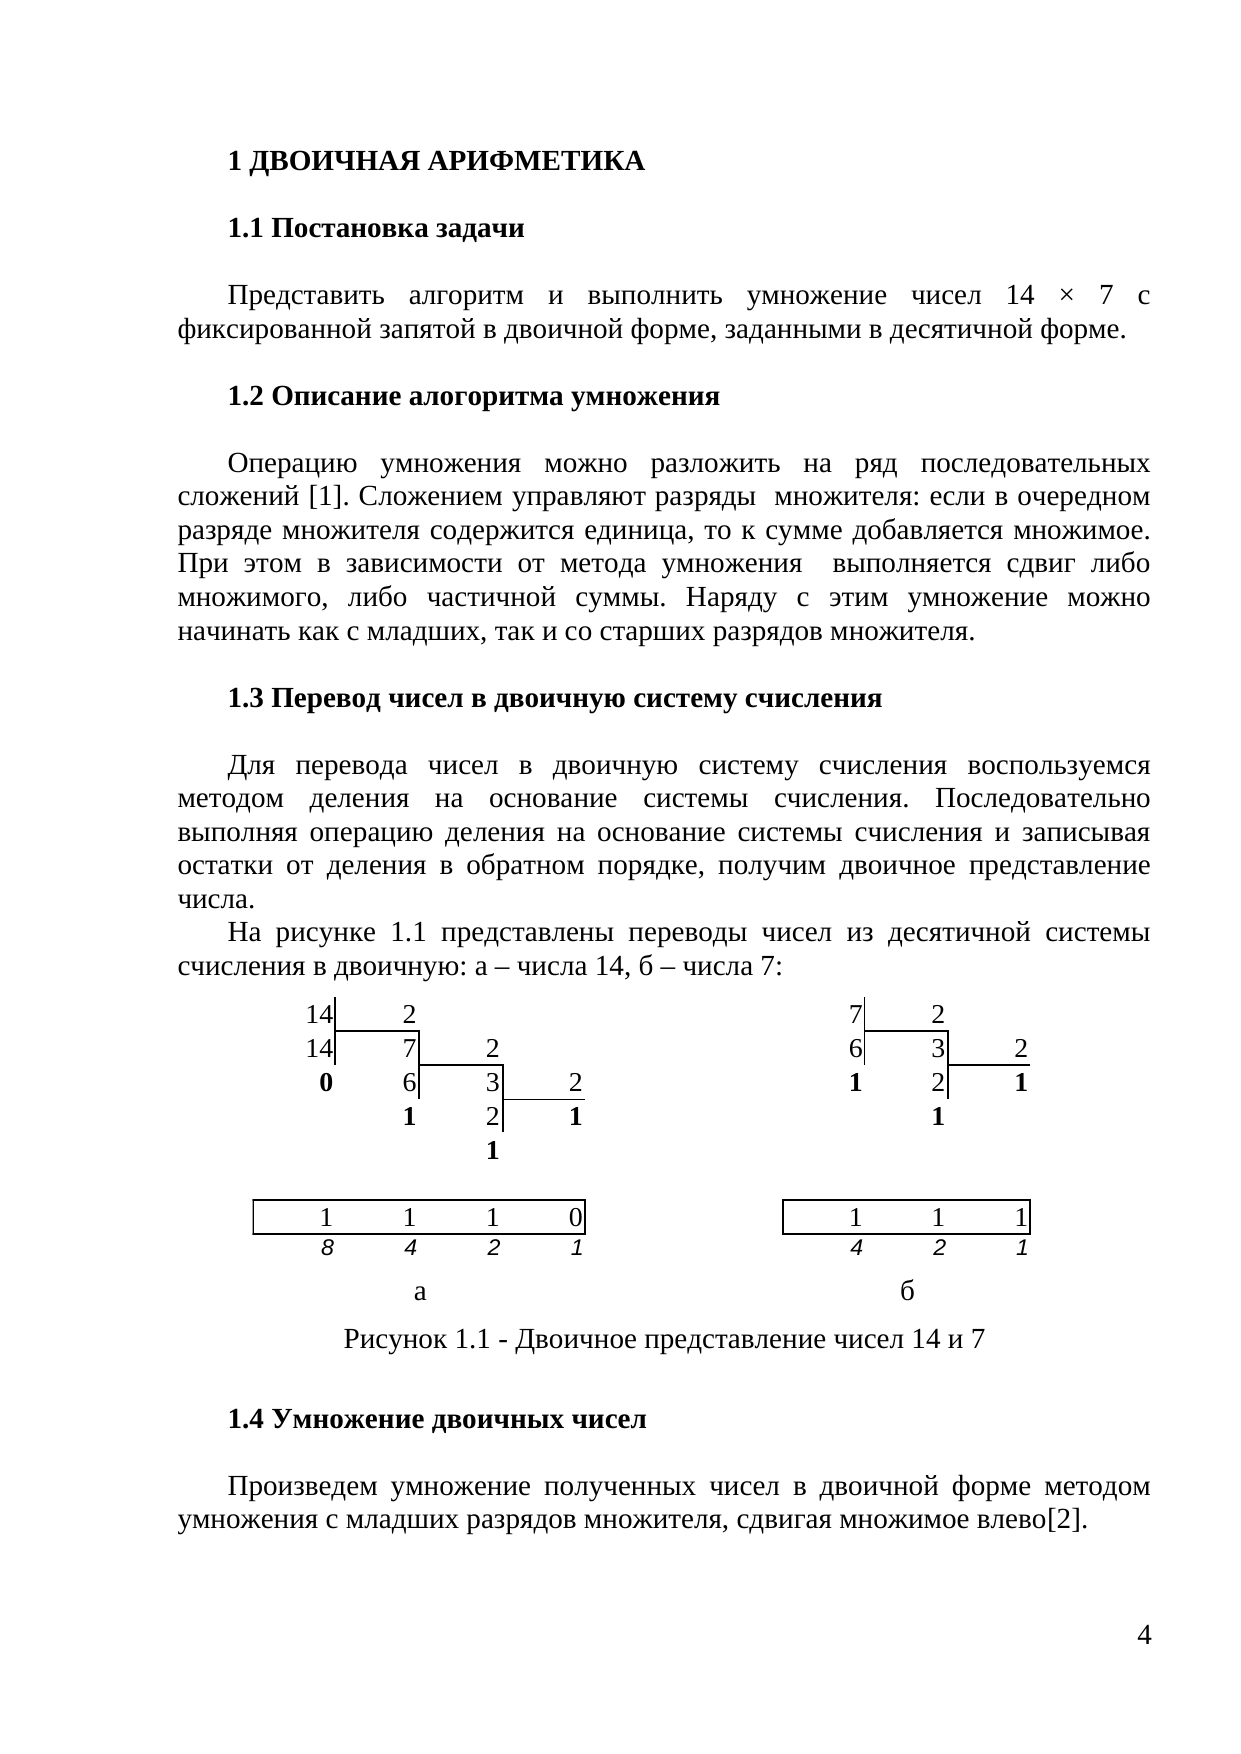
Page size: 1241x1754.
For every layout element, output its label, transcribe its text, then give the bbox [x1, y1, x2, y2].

text Произведем умножение полученных чисел в двоичной форме методом умножения с младших разрядов множителя, сдвигая множимое влево[2]. [177, 1468, 1152, 1535]
table_cell а [177, 1268, 663, 1315]
text Представить алгоритм и выполнить умножение чисел 14 × 7 с фиксированной запятой в двоичной форме, заданными в десятичной форме. [177, 277, 1152, 344]
text 1.4 Умножение двоичных чисел [177, 1401, 1152, 1434]
text Операцию умножения можно разложить на ряд последовательных сложений [1]. Сложением управляют разряды множителя: если в очередном разряде множителя содержится единица, то к сумме добавляется множимое. При этом в зависимости от метода умножения выполняется сдвиг либо множимого, либо частичной суммы. Наряду с этим умножение можно начинать как с младших, так и со старших разрядов множителя. [177, 445, 1152, 646]
text Для перевода чисел в двоичную систему счисления воспользуемся методом деления на основание системы счисления. Последовательно выполняя операцию деления на основание системы счисления и записывая остатки от деления в обратном порядке, получим двоичное представление числа. [177, 747, 1152, 914]
text Рисунок 1.1 - Двоичное представление чисел 14 и 7 [177, 1321, 1152, 1355]
text 1.2 Описание алогоритма умножения [177, 378, 1152, 411]
subtitle 1 Двоичная арифметика [177, 143, 1152, 177]
text 1.1 Постановка задачи [177, 210, 1152, 244]
table_header [177, 982, 663, 1268]
table_cell б [663, 1268, 1152, 1315]
text 1.3 Перевод чисел в двоичную систему счисления [177, 680, 1152, 713]
text На рисунке 1.1 представлены переводы чисел из десятичной системы счисления в двоичную: а – числа 14, б – числа 7: [177, 914, 1152, 982]
table_header [663, 982, 1152, 1268]
